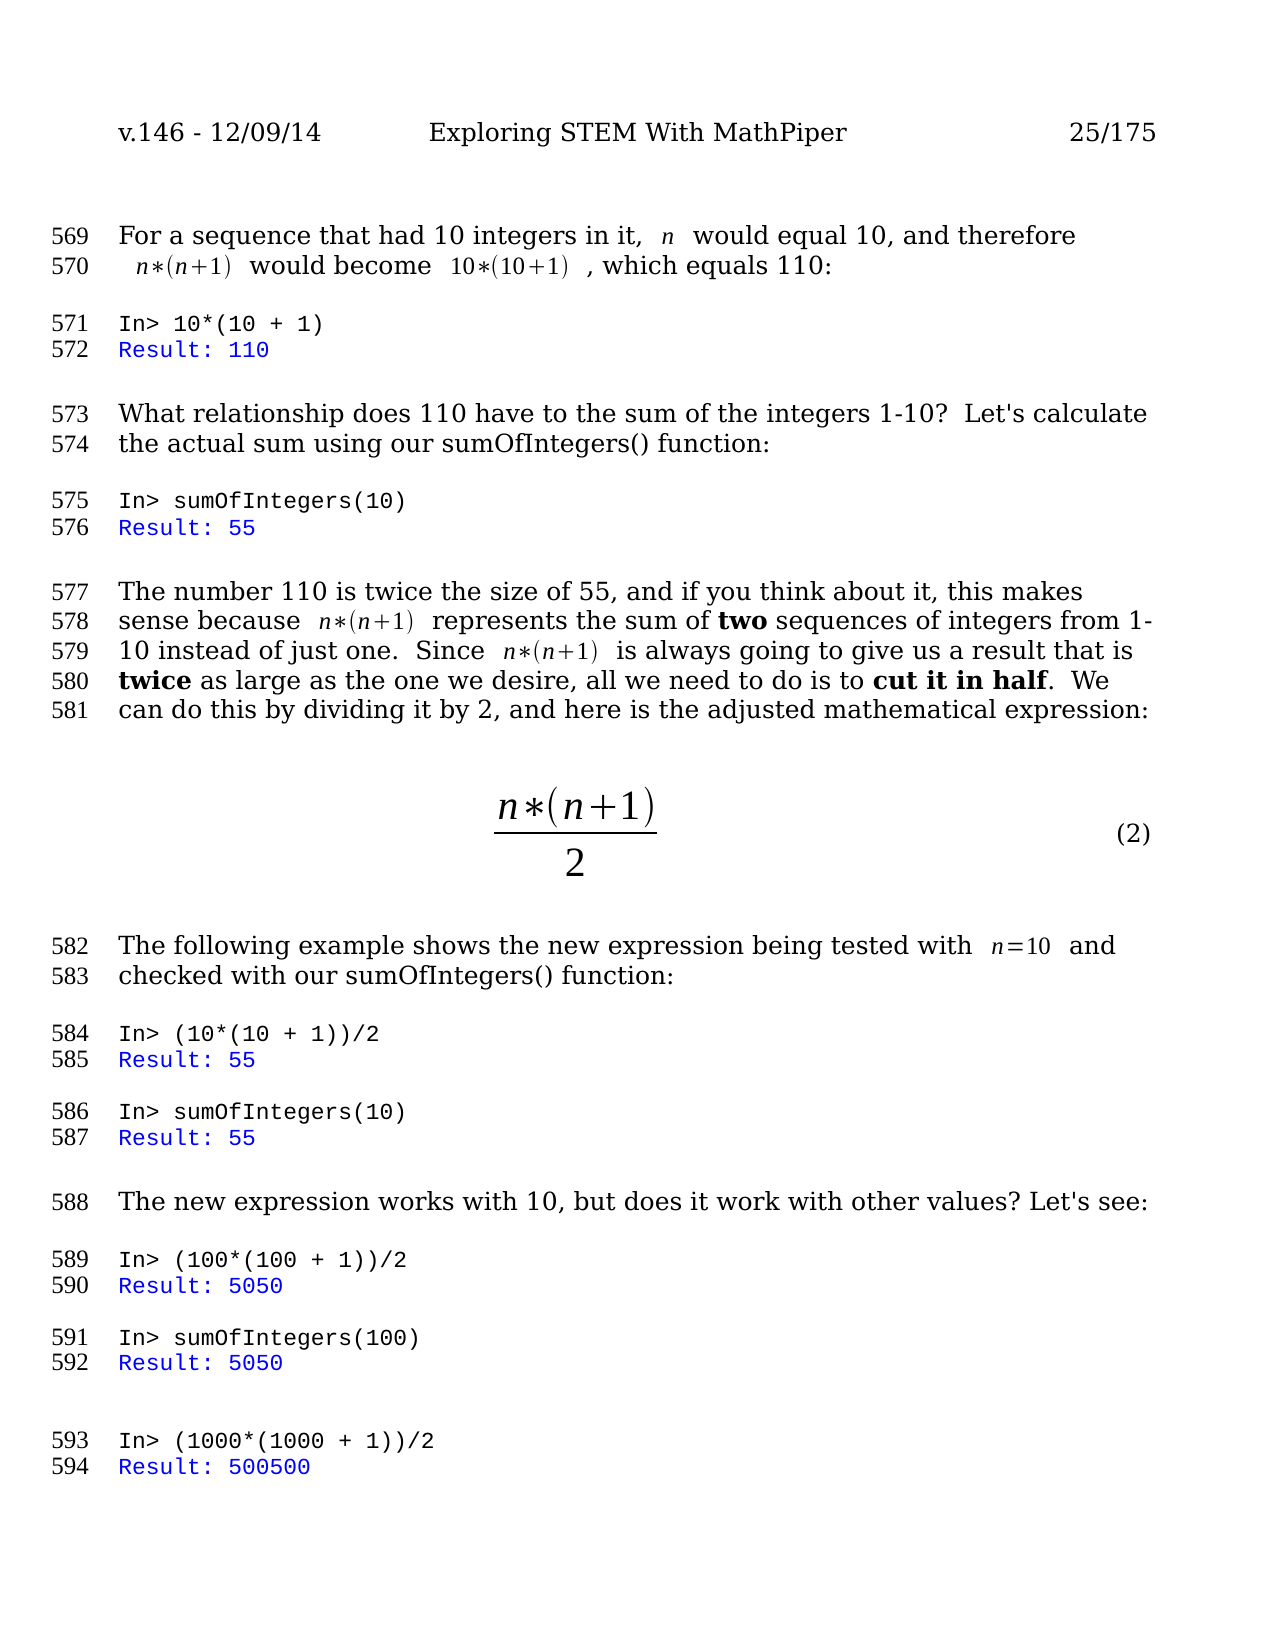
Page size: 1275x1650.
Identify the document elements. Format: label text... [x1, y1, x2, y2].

text The following example shows the new expression being tested withand checked with our sumOfIntegers() function: [118, 931, 1157, 990]
text In> (10*(10 + 1))/2 [118, 1022, 1157, 1048]
text The number 110 is twice the size of 55, and if you think about it, this makes sense becauserepresents the sum of two sequences of integers from 1-10 instead of just one. Sinceis always going to give us a result that is twice as large as the one we desire, all we need to do is to cut it in half. We can do this by dividing it by 2, and here is the adjusted mathematical expression: [118, 577, 1157, 724]
text For a sequence that had 10 integers in it,would equal 10, and thereforewould become, which equals 110: [118, 221, 1157, 281]
text Result: 55 [118, 1126, 1157, 1152]
text What relationship does 110 have to the sum of the integers 1-10? Let's calculate the actual sum using our sumOfIntegers() function: [118, 399, 1157, 458]
text The new expression works with 10, but does it work with other values? Let's see: [118, 1187, 1157, 1216]
text In> (1000*(1000 + 1))/2 [118, 1429, 1157, 1456]
text Result: 5050 [118, 1352, 1157, 1378]
text In> (100*(100 + 1))/2 [118, 1248, 1157, 1274]
text In> sumOfIntegers(100) [118, 1326, 1157, 1352]
text Result: 500500 [118, 1456, 1157, 1481]
text Result: 55 [118, 1048, 1157, 1074]
text Result: 55 [118, 516, 1157, 542]
text Result: 110 [118, 339, 1157, 365]
table_header (2) [1041, 775, 1157, 893]
text Result: 5050 [118, 1274, 1157, 1300]
text In> 10*(10 + 1) [118, 313, 1157, 339]
table_header [118, 775, 1041, 893]
text In> sumOfIntegers(10) [118, 1100, 1157, 1126]
text In> sumOfIntegers(10) [118, 490, 1157, 516]
